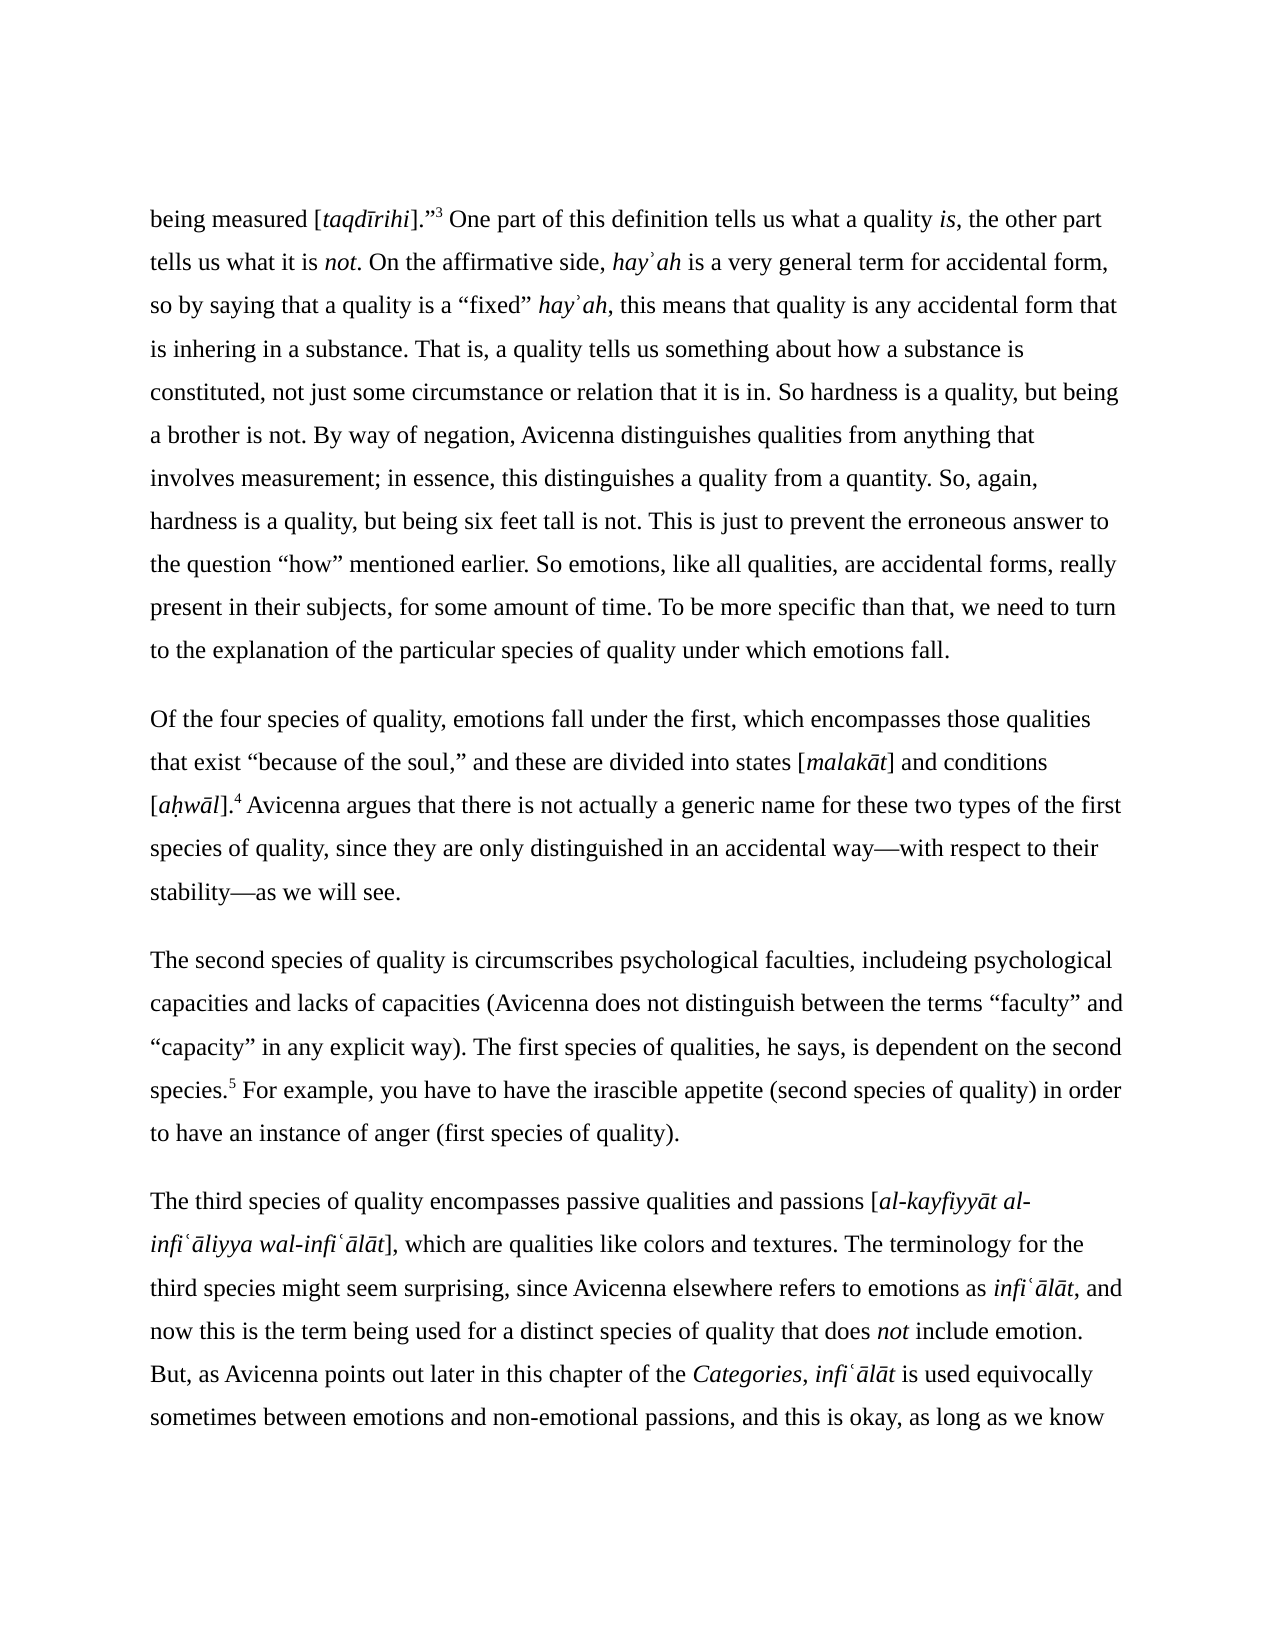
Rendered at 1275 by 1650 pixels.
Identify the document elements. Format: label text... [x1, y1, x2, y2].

text being measured [taqdīrihi].” One part of this definition tells us what a quality is, the other part tells us what it is not. On the affirmative side, hayʾah is a very general term for accidental form, so by saying that a quality is a “fixed” hayʾah, this means that quality is any accidental form that is inhering in a substance. That is, a quality tells us something about how a substance is constituted, not just some circumstance or relation that it is in. So hardness is a quality, but being a brother is not. By way of negation, Avicenna distinguishes qualities from anything that involves measurement; in essence, this distinguishes a quality from a quantity. So, again, hardness is a quality, but being six feet tall is not. This is just to prevent the erroneous answer to the question “how” mentioned earlier. So emotions, like all qualities, are accidental forms, really present in their subjects, for some amount of time. To be more specific than that, we need to turn to the explanation of the particular species of quality under which emotions fall. [150, 204, 1125, 664]
text Of the four species of quality, emotions fall under the first, which encompasses those qualities that exist “because of the soul,” and these are divided into states [malakāt] and conditions [aḥwāl]. Avicenna argues that there is not actually a generic name for these two types of the first species of quality, since they are only distinguished in an accidental way—with respect to their stability—as we will see. [150, 704, 1125, 905]
text The second species of quality is circumscribes psychological faculties, includeing psychological capacities and lacks of capacities (Avicenna does not distinguish between the terms “faculty” and “capacity” in any explicit way). The first species of qualities, he says, is dependent on the second species. For example, you have to have the irascible appetite (second species of quality) in order to have an instance of anger (first species of quality). [150, 945, 1125, 1147]
text The third species of quality encompasses passive qualities and passions [al-kayfiyyāt al-infiʿāliyya wal-infiʿālāt], which are qualities like colors and textures. The terminology for the third species might seem surprising, since Avicenna elsewhere refers to emotions as infiʿālāt, and now this is the term being used for a distinct species of quality that does not include emotion. But, as Avicenna points out later in this chapter of the Categories, infiʿālāt is used equivocally sometimes between emotions and non-emotional passions, and this is okay, as long as we know [150, 1186, 1125, 1431]
